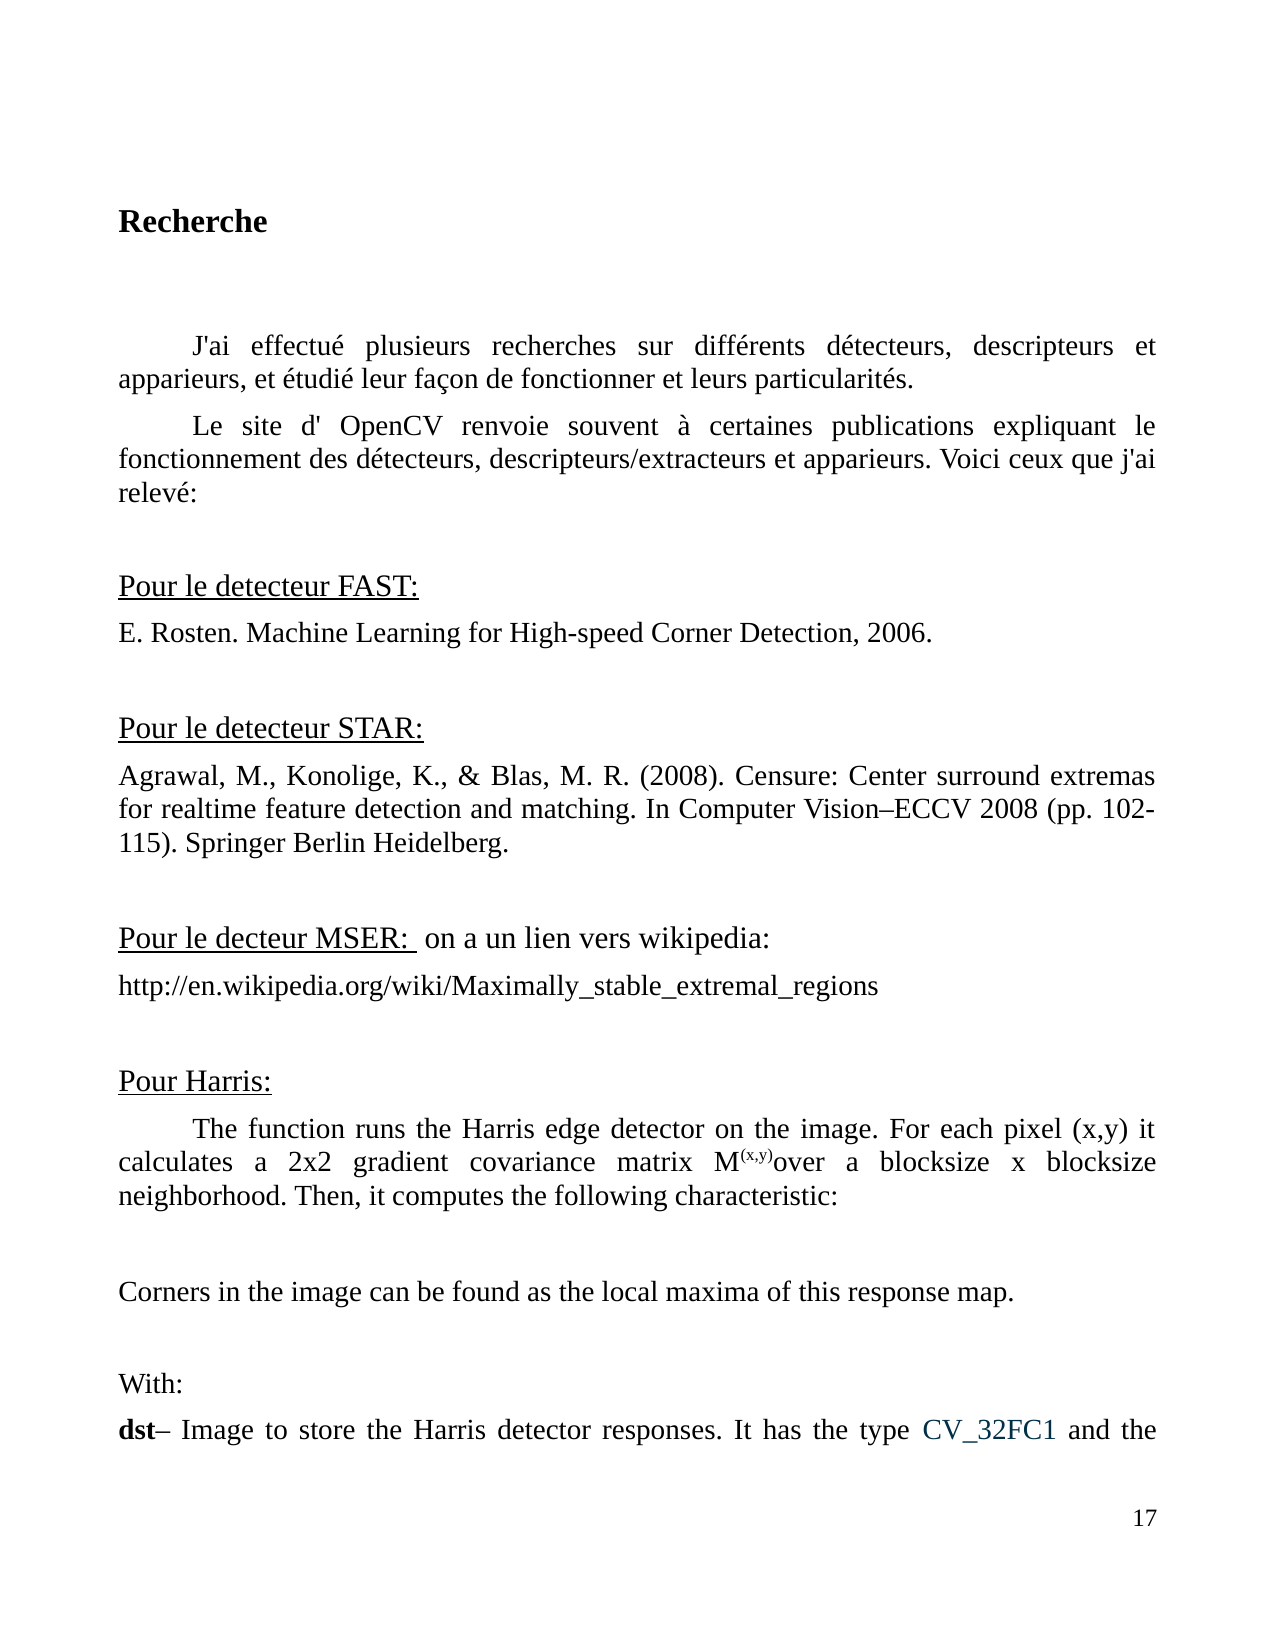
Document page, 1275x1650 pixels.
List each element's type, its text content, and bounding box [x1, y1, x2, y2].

text Corners in the image can be found as the local maxima of this response map. [118, 1274, 1157, 1308]
text E. Rosten. Machine Learning for High-speed Corner Detection, 2006. [118, 615, 1157, 649]
text Agrawal, M., Konolige, K., & Blas, M. R. (2008). Censure: Center surround extremas for realtime feature detection and matching. In Computer Vision–ECCV 2008 (pp. 102-115). Springer Berlin Heidelberg. [118, 758, 1157, 859]
text The function runs the Harris edge detector on the image. For each pixel (x,y) it calculates a 2x2 gradient covariance matrix M(x,y)over a blocksize x blocksize neighborhood. Then, it computes the following characteristic: [118, 1111, 1157, 1212]
text Pour Harris: [118, 1063, 1157, 1098]
text http://en.wikipedia.org/wiki/Maximally_stable_extremal_regions [118, 968, 1157, 1002]
text Pour le decteur MSER: on a un lien vers wikipedia: [118, 920, 1157, 956]
text Le site d' OpenCV renvoie souvent à certaines publications expliquant le fonctionnement des détecteurs, descripteurs/extracteurs et apparieurs. Voici ceux que j'ai relevé: [118, 408, 1157, 508]
text With: [118, 1366, 1157, 1400]
text Pour le detecteur FAST: [118, 567, 1157, 603]
text J'ai effectué plusieurs recherches sur différents détecteurs, descripteurs et apparieurs, et étudié leur façon de fonctionner et leurs particularités. [118, 328, 1157, 395]
subtitle Recherche [118, 201, 1157, 240]
text Pour le detecteur STAR: [118, 710, 1157, 746]
text dst– Image to store the Harris detector responses. It has the type CV_32FC1 and the [118, 1412, 1157, 1446]
